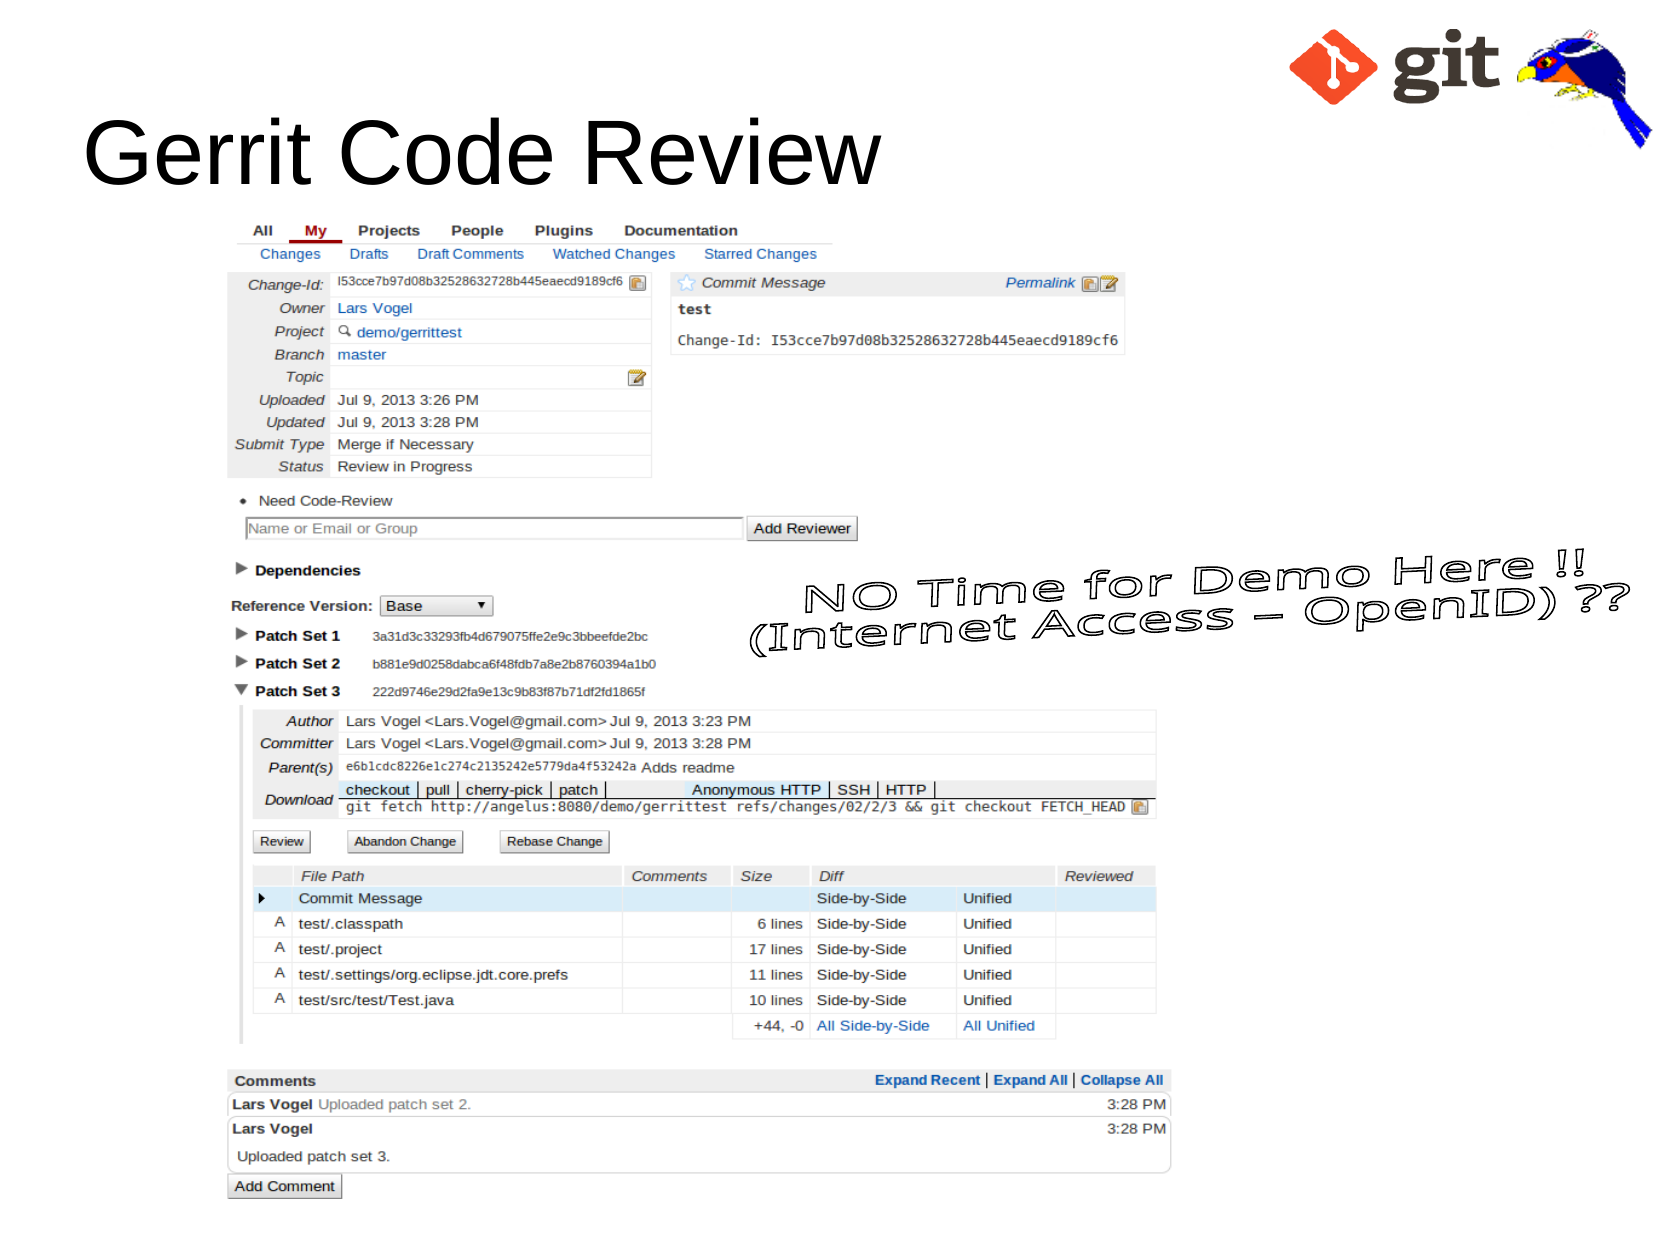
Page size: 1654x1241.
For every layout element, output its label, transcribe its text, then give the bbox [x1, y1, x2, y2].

text_box NO Time for Demo Here !! (Internet Access – OpenID) ?? [1032, 610, 1075, 638]
text_box NO Time for Demo Here !! (Internet Access – OpenID) ?? [1305, 597, 1349, 625]
text_box NO Time for Demo Here !! (Internet Access – OpenID) ?? [806, 584, 844, 613]
picture [1517, 29, 1654, 161]
picture [1289, 29, 1500, 105]
text_box NO Time for Demo Here !! (Internet Access – OpenID) ?? [1496, 588, 1535, 616]
text_box NO Time for Demo Here !! (Internet Access – OpenID) ?? [1277, 568, 1329, 590]
title Gerrit Code Review [82, 49, 1571, 257]
picture [1247, 574, 1261, 579]
picture [1246, 582, 1261, 588]
text_box NO Time for Demo Here !! (Internet Access – OpenID) ?? [974, 582, 1026, 605]
picture [225, 209, 1261, 1231]
text_box NO Time for Demo Here !! (Internet Access – OpenID) ?? [853, 582, 897, 610]
